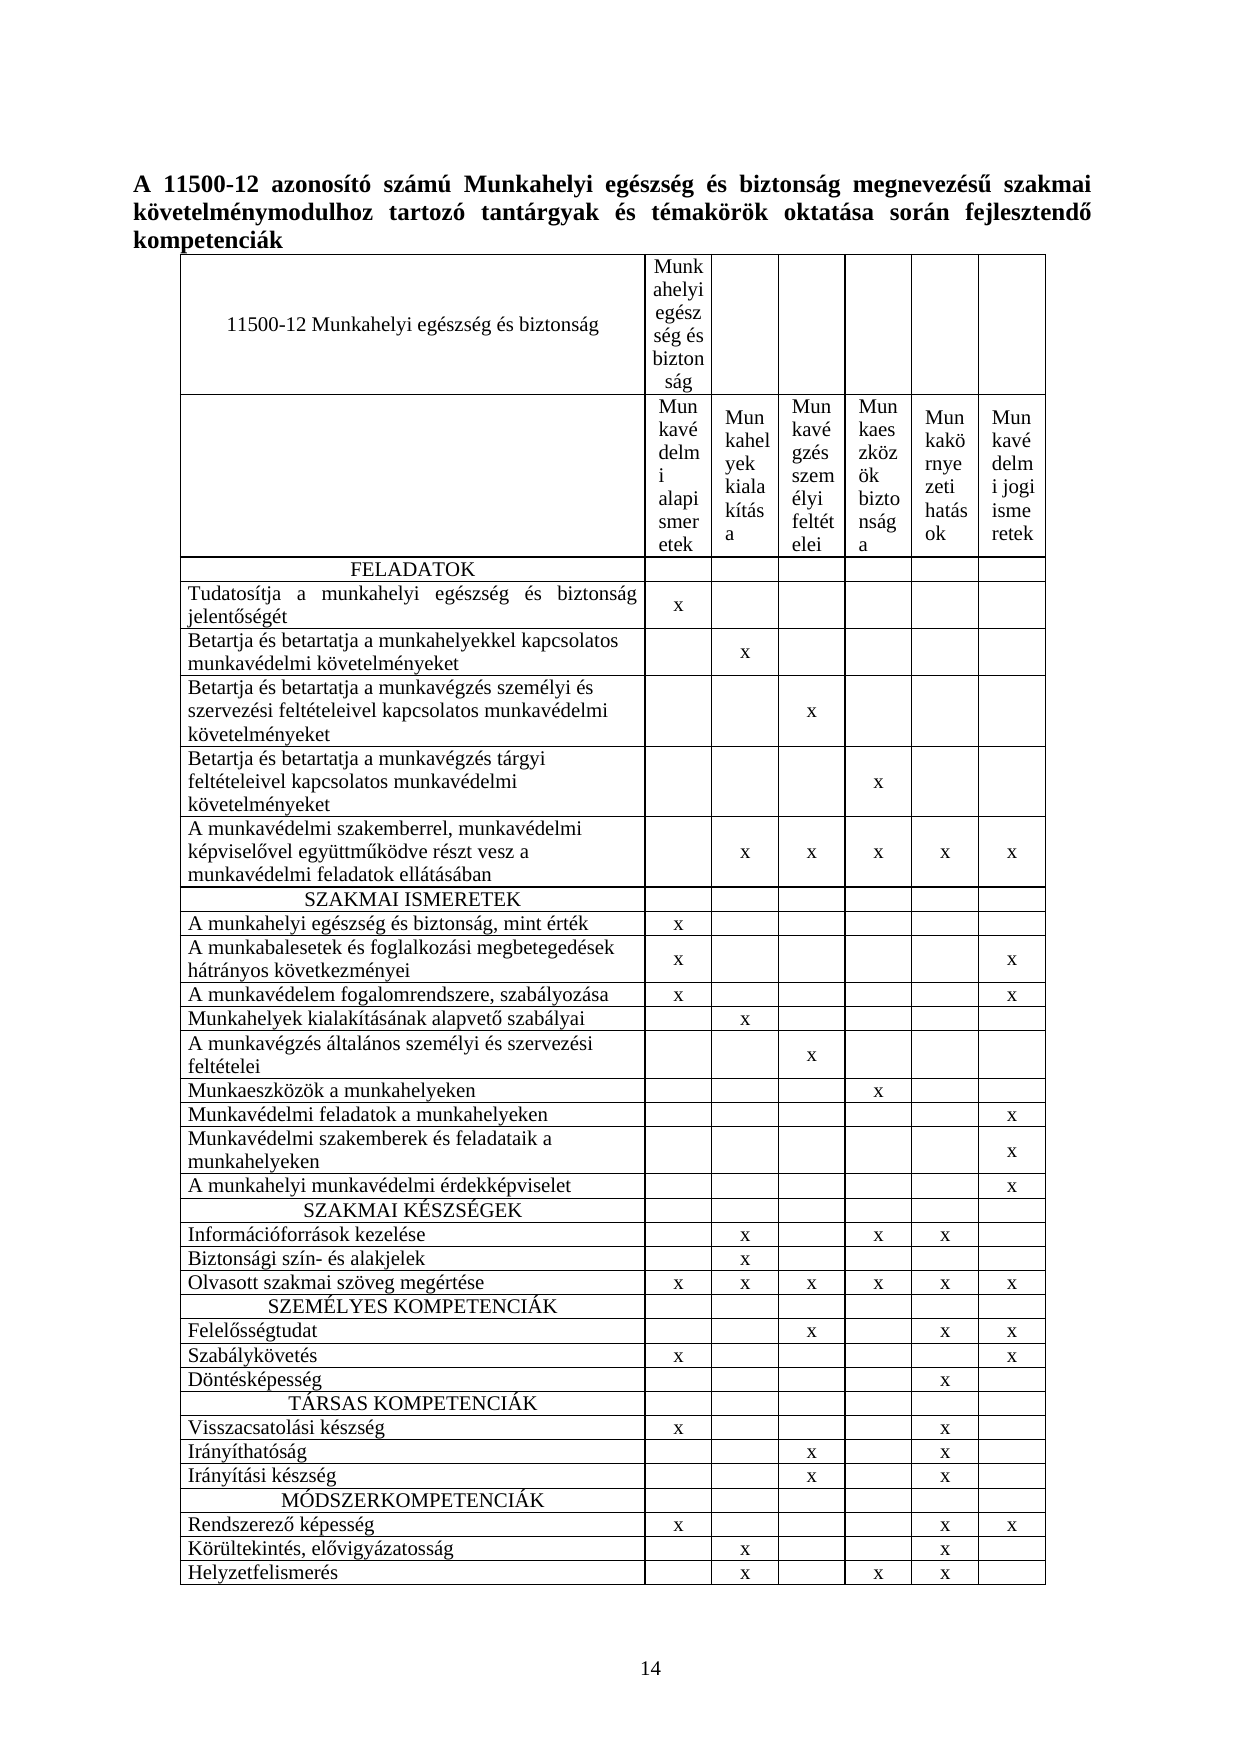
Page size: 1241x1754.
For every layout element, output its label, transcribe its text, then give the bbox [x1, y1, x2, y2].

table_cell x [912, 1416, 978, 1439]
table_cell [912, 1079, 978, 1102]
table_cell x [979, 983, 1045, 1006]
table_cell x [646, 1271, 711, 1294]
table_cell x [979, 1319, 1045, 1342]
table_cell [912, 1247, 978, 1270]
table_cell x [646, 1416, 711, 1439]
table_cell [646, 1295, 711, 1318]
table_cell x [779, 1031, 844, 1078]
table_cell Munkaeszközök a munkahelyeken [181, 1079, 644, 1102]
table_cell x [979, 1174, 1045, 1197]
table_cell [912, 629, 978, 675]
table_cell [912, 1199, 978, 1222]
table_cell x [979, 1271, 1045, 1294]
table_cell [846, 629, 911, 675]
table_cell [912, 1344, 978, 1367]
table_cell [646, 1174, 711, 1197]
table_cell Felelősségtudat [181, 1319, 644, 1342]
table_cell x [646, 936, 711, 982]
table_cell A munkavédelem fogalomrendszere, szabályozása [181, 983, 644, 1006]
table_cell Információforrások kezelése [181, 1223, 644, 1246]
table_cell x [779, 676, 844, 746]
table_cell [712, 1199, 778, 1222]
table_cell x [912, 1537, 978, 1560]
table_cell [979, 1537, 1045, 1560]
table_cell [979, 582, 1045, 628]
table_cell [912, 1103, 978, 1126]
table_cell [846, 1440, 911, 1463]
table_cell [646, 1127, 711, 1173]
table_cell x [912, 1561, 978, 1584]
table_cell [846, 912, 911, 935]
table_cell [779, 1392, 844, 1415]
table_cell [779, 1247, 844, 1270]
table_cell [846, 1295, 911, 1318]
table_cell [912, 1392, 978, 1415]
table_cell [712, 1319, 778, 1342]
table_cell [979, 558, 1045, 581]
table_cell [712, 1440, 778, 1463]
table_cell [979, 1489, 1045, 1512]
table_cell [712, 1079, 778, 1102]
table_cell [912, 1127, 978, 1173]
text A 11500-12 azonosító számú Munkahelyi egészség és biztonság megnevezésű szakmai követelménymodulhoz tartozó tantárgyak és témakörök oktatása során fejlesztendő kompetenciák [133, 171, 1093, 254]
table_cell [979, 1079, 1045, 1102]
table_cell x [646, 983, 711, 1006]
table_cell [912, 912, 978, 935]
table_cell x [846, 747, 911, 816]
table_cell x [712, 1537, 778, 1560]
table_cell [712, 936, 778, 982]
table_cell [646, 629, 711, 675]
table_cell [912, 676, 978, 746]
table_cell Munkavédelmi alapismeretek [646, 395, 711, 556]
table_cell x [912, 1223, 978, 1246]
table_cell Helyzetfelismerés [181, 1561, 644, 1584]
table_cell [846, 1368, 911, 1391]
table_cell [712, 1368, 778, 1391]
table_cell [846, 1513, 911, 1536]
table_cell [846, 1464, 911, 1487]
table_cell A munkahelyi munkavédelmi érdekképviselet [181, 1174, 644, 1197]
table_cell x [712, 1223, 778, 1246]
table_cell [779, 1199, 844, 1222]
table_cell [912, 582, 978, 628]
table_cell [712, 1174, 778, 1197]
table_cell x [979, 1344, 1045, 1367]
table_cell [779, 582, 844, 628]
table_cell [846, 983, 911, 1006]
table_cell x [912, 1464, 978, 1487]
table_cell [846, 1392, 911, 1415]
table_cell [979, 912, 1045, 935]
table_cell x [846, 1561, 911, 1584]
table_cell [646, 1489, 711, 1512]
table_cell [979, 888, 1045, 911]
table_cell x [779, 817, 844, 886]
table_cell x [712, 1561, 778, 1584]
table_cell x [712, 629, 778, 675]
table_cell [979, 1561, 1045, 1584]
table_cell MÓDSZERKOMPETENCIÁK [181, 1489, 644, 1512]
table_cell x [979, 817, 1045, 886]
table_cell Betartja és betartatja a munkavégzés személyi és szervezési feltételeivel kapcsolatos munkavédelmi követelményeket [181, 676, 644, 746]
table_cell [712, 1031, 778, 1078]
table_cell x [912, 1319, 978, 1342]
table_cell [846, 558, 911, 581]
table_cell [646, 888, 711, 911]
table_cell [646, 1247, 711, 1270]
table_cell [979, 676, 1045, 746]
table_header [979, 255, 1045, 393]
table_cell [912, 747, 978, 816]
table_cell Körültekintés, elővigyázatosság [181, 1537, 644, 1560]
table_cell [646, 1561, 711, 1584]
table_cell Szabálykövetés [181, 1344, 644, 1367]
table_cell Rendszerező képesség [181, 1513, 644, 1536]
table_cell A munkavégzés általános személyi és szervezési feltételei [181, 1031, 644, 1078]
table_cell [779, 983, 844, 1006]
table_cell [646, 1079, 711, 1102]
table_cell [846, 1319, 911, 1342]
table_cell [712, 558, 778, 581]
table_cell x [779, 1440, 844, 1463]
table_cell [779, 1368, 844, 1391]
table_cell [912, 1489, 978, 1512]
table_cell [712, 676, 778, 746]
table_header [779, 255, 844, 393]
table_cell [979, 1007, 1045, 1030]
table_cell [779, 936, 844, 982]
table_cell x [846, 817, 911, 886]
table_cell [646, 1223, 711, 1246]
table_cell Munkavégzés személyi feltételei [779, 395, 844, 556]
table_cell x [646, 912, 711, 935]
table_cell [846, 1127, 911, 1173]
table_cell x [912, 1368, 978, 1391]
table_cell SZEMÉLYES KOMPETENCIÁK [181, 1295, 644, 1318]
table_cell [712, 983, 778, 1006]
table_cell [912, 1174, 978, 1197]
table_cell x [712, 1271, 778, 1294]
table_cell [979, 1416, 1045, 1439]
table_cell x [846, 1079, 911, 1102]
table_cell [846, 582, 911, 628]
table_cell [912, 983, 978, 1006]
table_cell [846, 1537, 911, 1560]
table_cell [712, 1127, 778, 1173]
table_cell Betartja és betartatja a munkahelyekkel kapcsolatos munkavédelmi követelményeket [181, 629, 644, 675]
table_cell [779, 558, 844, 581]
table_cell SZAKMAI KÉSZSÉGEK [181, 1199, 644, 1222]
table_cell [779, 1127, 844, 1173]
table_cell [646, 747, 711, 816]
table_cell [912, 888, 978, 911]
table_cell [912, 1031, 978, 1078]
table_cell [646, 1031, 711, 1078]
table_cell [779, 1561, 844, 1584]
table_cell [846, 1174, 911, 1197]
table_cell Munkavédelmi szakemberek és feladataik a munkahelyeken [181, 1127, 644, 1173]
table_cell [712, 1416, 778, 1439]
table_cell [779, 1079, 844, 1102]
table_cell x [712, 817, 778, 886]
table_cell [979, 1295, 1045, 1318]
table_cell [979, 1440, 1045, 1463]
table_cell [646, 1103, 711, 1126]
table_cell [779, 1007, 844, 1030]
table_cell [646, 1319, 711, 1342]
table_cell [979, 1223, 1045, 1246]
table_cell Biztonsági szín- és alakjelek [181, 1247, 644, 1270]
table_cell [646, 1537, 711, 1560]
table_cell Munkahelyek kialakítása [712, 395, 778, 556]
table_cell Visszacsatolási készség [181, 1416, 644, 1439]
table_cell x [646, 582, 711, 628]
table_cell [846, 1199, 911, 1222]
table_cell [712, 888, 778, 911]
table_cell x [979, 1103, 1045, 1126]
table_cell [779, 1513, 844, 1536]
table_cell x [646, 1344, 711, 1367]
table_header [712, 255, 778, 393]
table_cell FELADATOK [181, 558, 644, 581]
table_cell x [846, 1223, 911, 1246]
table_cell Munkahelyek kialakításának alapvető szabályai [181, 1007, 644, 1030]
table_cell [846, 1007, 911, 1030]
table_cell x [979, 1513, 1045, 1536]
table_cell [979, 1392, 1045, 1415]
table_cell [912, 558, 978, 581]
table_cell [181, 395, 644, 556]
table_cell [779, 1103, 844, 1126]
table_cell A munkavédelmi szakemberrel, munkavédelmi képviselővel együttműködve részt vesz a munkavédelmi feladatok ellátásában [181, 817, 644, 886]
table_cell [646, 1392, 711, 1415]
table_cell [846, 676, 911, 746]
table_cell [779, 888, 844, 911]
table_cell Munkaeszközök biztonsága [846, 395, 911, 556]
table_cell [979, 1031, 1045, 1078]
table_cell [912, 1295, 978, 1318]
table_cell [846, 1344, 911, 1367]
table_cell Irányítási készség [181, 1464, 644, 1487]
table_cell [846, 1103, 911, 1126]
table_cell Munkavédelmi jogi ismeretek [979, 395, 1045, 556]
table_cell [779, 1223, 844, 1246]
table_cell [979, 629, 1045, 675]
table_cell [846, 1247, 911, 1270]
table_header 11500-12 Munkahelyi egészség és biztonság [181, 255, 644, 393]
table_cell Munkavédelmi feladatok a munkahelyeken [181, 1103, 644, 1126]
table_cell x [779, 1464, 844, 1487]
table_cell [646, 676, 711, 746]
table_cell [912, 936, 978, 982]
table_cell Betartja és betartatja a munkavégzés tárgyi feltételeivel kapcsolatos munkavédelmi követelményeket [181, 747, 644, 816]
table_cell x [712, 1007, 778, 1030]
table_cell [646, 1007, 711, 1030]
table_cell [779, 1295, 844, 1318]
table_cell x [779, 1271, 844, 1294]
table_cell x [912, 817, 978, 886]
table_cell Munkakörnyezeti hatások [912, 395, 978, 556]
table_cell [979, 1368, 1045, 1391]
table_cell [712, 1513, 778, 1536]
table_header [912, 255, 978, 393]
table_cell x [912, 1440, 978, 1463]
table_cell [846, 1031, 911, 1078]
table_cell [712, 912, 778, 935]
table_cell [712, 1344, 778, 1367]
table_cell TÁRSAS KOMPETENCIÁK [181, 1392, 644, 1415]
table_cell x [979, 936, 1045, 982]
table_cell [779, 747, 844, 816]
table_cell [779, 1489, 844, 1512]
table_cell [912, 1007, 978, 1030]
table_cell x [912, 1513, 978, 1536]
table_cell [779, 629, 844, 675]
table_cell [846, 1416, 911, 1439]
table_cell [779, 1416, 844, 1439]
table_cell [846, 1489, 911, 1512]
table_cell x [979, 1127, 1045, 1173]
table_cell [646, 817, 711, 886]
table_cell A munkabalesetek és foglalkozási megbetegedések hátrányos következményei [181, 936, 644, 982]
table_cell Irányíthatóság [181, 1440, 644, 1463]
table_cell [779, 1537, 844, 1560]
table_cell [712, 1295, 778, 1318]
table_header Munkahelyi egészség és biztonság [646, 255, 711, 393]
table_cell Olvasott szakmai szöveg megértése [181, 1271, 644, 1294]
table_cell x [912, 1271, 978, 1294]
table_cell [646, 1464, 711, 1487]
table_cell Tudatosítja a munkahelyi egészség és biztonság jelentőségét [181, 582, 644, 628]
table_cell SZAKMAI ISMERETEK [181, 888, 644, 911]
table_cell [979, 1199, 1045, 1222]
table_cell [712, 747, 778, 816]
table_cell Döntésképesség [181, 1368, 644, 1391]
table_cell [646, 558, 711, 581]
table_cell x [846, 1271, 911, 1294]
table_cell [846, 936, 911, 982]
table_cell [646, 1440, 711, 1463]
table_cell [646, 1368, 711, 1391]
table_cell [779, 912, 844, 935]
table_cell x [712, 1247, 778, 1270]
table_cell [712, 1489, 778, 1512]
table_cell A munkahelyi egészség és biztonság, mint érték [181, 912, 644, 935]
table_cell [979, 1464, 1045, 1487]
table_cell x [646, 1513, 711, 1536]
table_cell [646, 1199, 711, 1222]
table_cell [712, 1464, 778, 1487]
table_cell [979, 747, 1045, 816]
table_cell [712, 1392, 778, 1415]
table_cell [712, 582, 778, 628]
table_cell [779, 1174, 844, 1197]
table_cell [846, 888, 911, 911]
table_cell [979, 1247, 1045, 1270]
table_cell [779, 1344, 844, 1367]
table_cell x [779, 1319, 844, 1342]
table_header [846, 255, 911, 393]
table_cell [712, 1103, 778, 1126]
